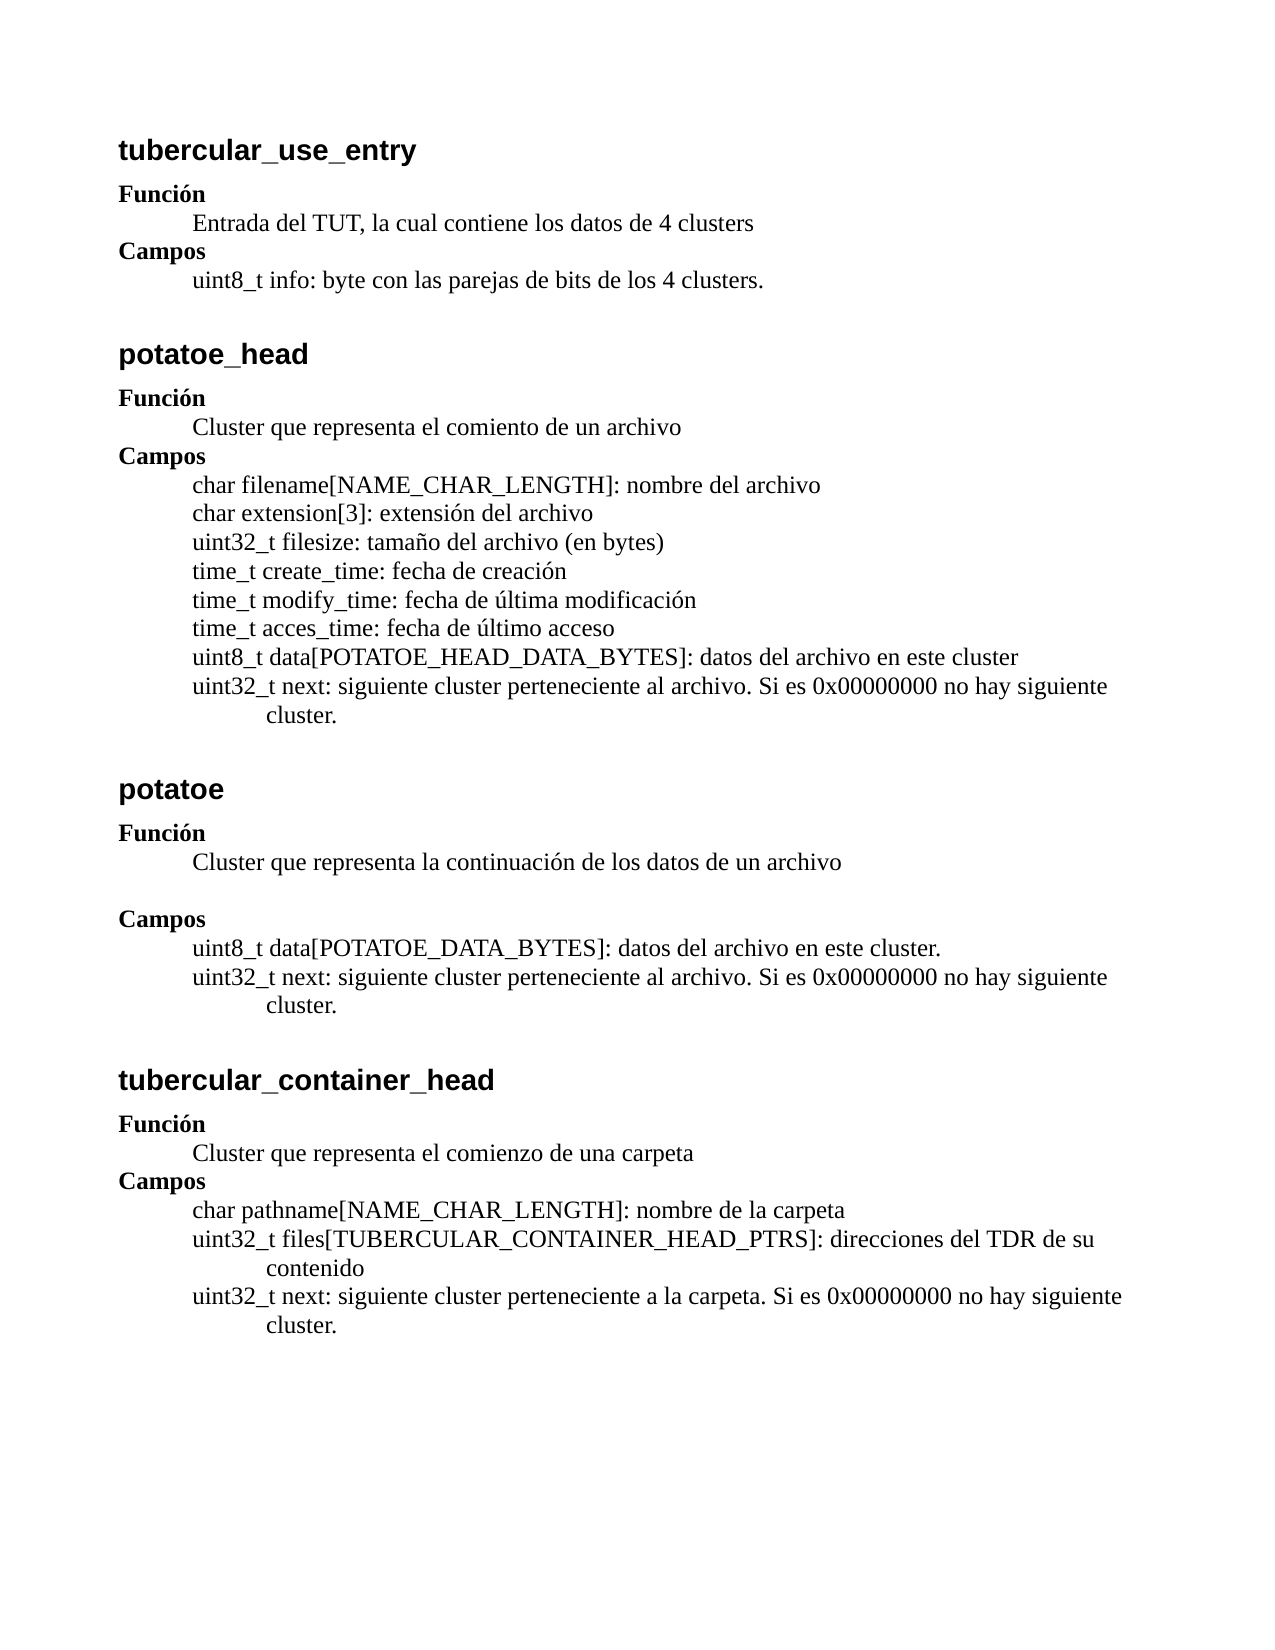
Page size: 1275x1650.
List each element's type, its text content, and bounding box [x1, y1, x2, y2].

text Función [118, 383, 1157, 412]
text time_t modify_time: fecha de última modificación [118, 585, 1157, 613]
text uint32_t next: siguiente cluster perteneciente al archivo. Si es 0x00000000 no hay siguiente cluster. [118, 671, 1157, 728]
text Campos [118, 1166, 1157, 1195]
text char extension[3]: extensión del archivo [118, 498, 1157, 527]
text Campos [118, 236, 1157, 265]
text uint8_t data[POTATOE_HEAD_DATA_BYTES]: datos del archivo en este cluster [118, 642, 1157, 671]
text Campos [118, 441, 1157, 470]
text uint8_t info: byte con las parejas de bits de los 4 clusters. [118, 265, 1157, 294]
subtitle potatoe_head [118, 337, 1157, 371]
subtitle tubercular_container_head [118, 1063, 1157, 1096]
text uint32_t filesize: tamaño del archivo (en bytes) [118, 527, 1157, 556]
text char pathname[NAME_CHAR_LENGTH]: nombre de la carpeta [118, 1195, 1157, 1224]
text uint8_t data[POTATOE_DATA_BYTES]: datos del archivo en este cluster. [118, 933, 1157, 962]
text Función [118, 818, 1157, 847]
text uint32_t files[TUBERCULAR_CONTAINER_HEAD_PTRS]: direcciones del TDR de su contenido [118, 1224, 1157, 1281]
text Función [118, 1109, 1157, 1138]
text Función [118, 179, 1157, 208]
text char filename[NAME_CHAR_LENGTH]: nombre del archivo [118, 470, 1157, 498]
text Entrada del TUT, la cual contiene los datos de 4 clusters [118, 208, 1157, 236]
subtitle tubercular_use_entry [118, 133, 1157, 166]
text uint32_t next: siguiente cluster perteneciente a la carpeta. Si es 0x00000000 no hay siguiente cluster. [118, 1281, 1157, 1339]
subtitle potatoe [118, 772, 1157, 806]
text time_t create_time: fecha de creación [118, 556, 1157, 585]
text Cluster que representa la continuación de los datos de un archivo [118, 847, 1157, 876]
text time_t acces_time: fecha de último acceso [118, 613, 1157, 642]
text Campos [118, 904, 1157, 933]
text Cluster que representa el comienzo de una carpeta [118, 1138, 1157, 1166]
text uint32_t next: siguiente cluster perteneciente al archivo. Si es 0x00000000 no hay siguiente cluster. [118, 962, 1157, 1019]
text Cluster que representa el comiento de un archivo [118, 412, 1157, 441]
